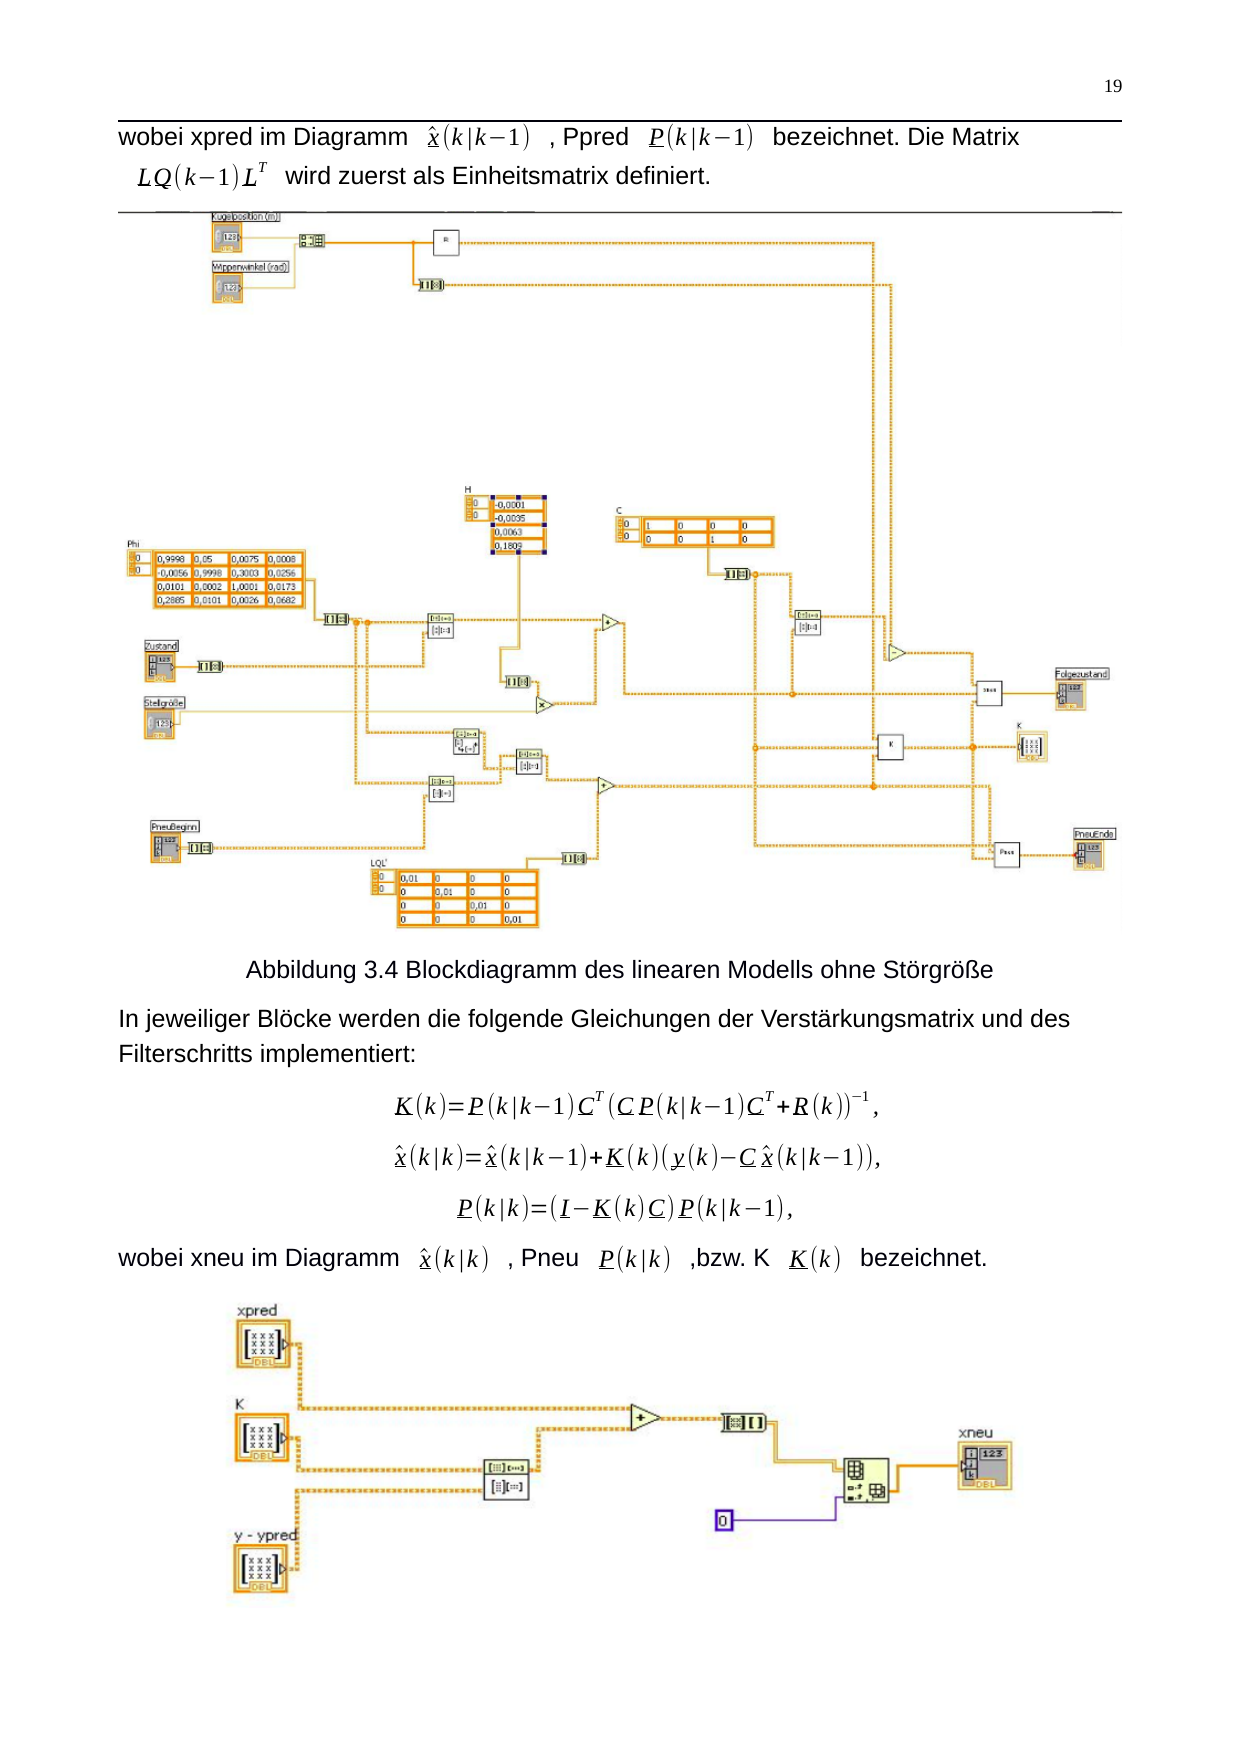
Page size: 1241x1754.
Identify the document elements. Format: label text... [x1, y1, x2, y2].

picture [216, 1294, 1024, 1608]
text In jeweiliger Blöcke werden die folgende Gleichungen der Verstärkungsmatrix und des Filterschritts implementiert: [118, 1004, 1122, 1068]
text Abbildung 3.4 Blockdiagramm des linearen Modells ohne Störgröße [118, 955, 1122, 984]
picture [118, 211, 1123, 935]
text wobei xpred im Diagramm, Ppredbezeichnet. Die Matrixwird zuerst als Einheitsmatrix definiert. [118, 122, 1122, 191]
text wobei xneu im Diagramm, Pneu,bzw. Kbezeichnet. [118, 1243, 1122, 1274]
